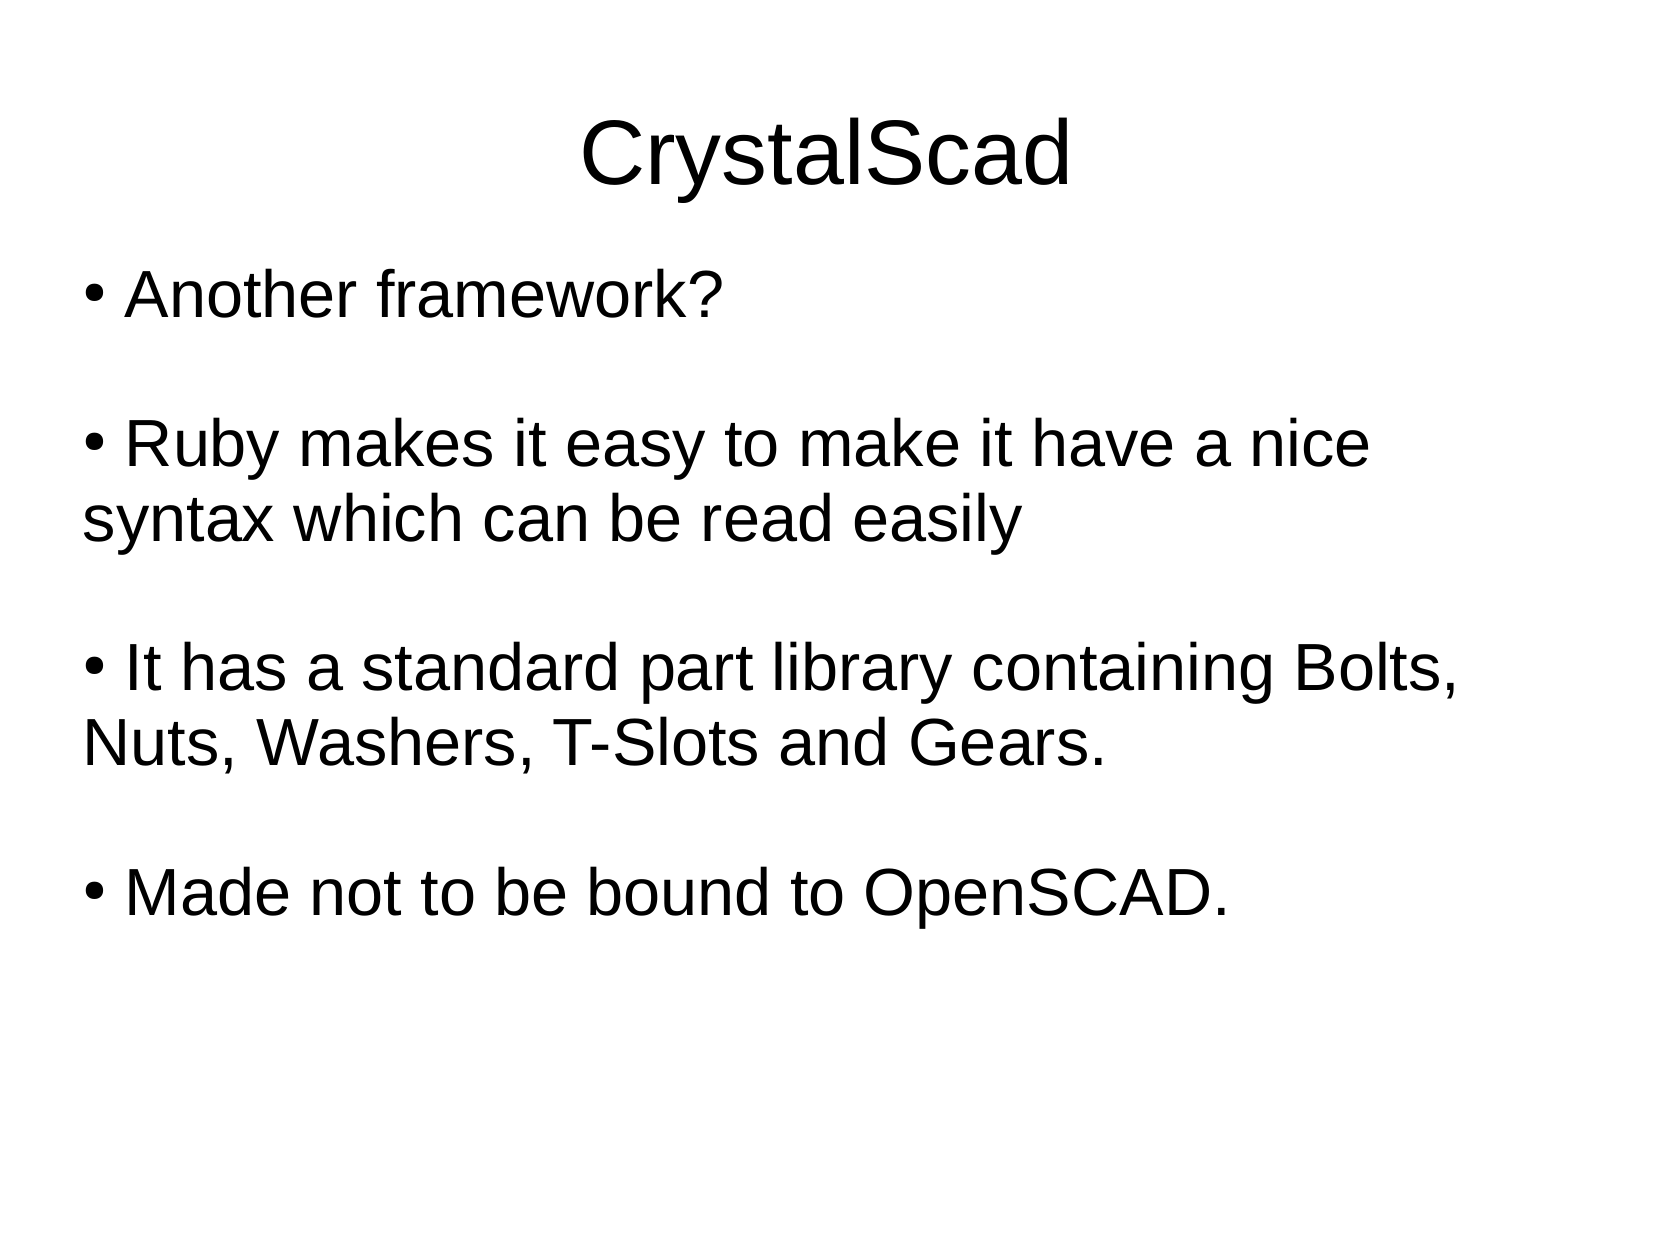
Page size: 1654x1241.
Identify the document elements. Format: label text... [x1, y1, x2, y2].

subtitle Another framework? Ruby makes it easy to make it have a nice syntax which can be read easily It has a standard part library containing Bolts, Nuts, Washers, T-Slots and Gears. Made not to be bound to OpenSCAD. [82, 256, 1571, 1241]
title CrystalScad [82, 49, 1571, 256]
